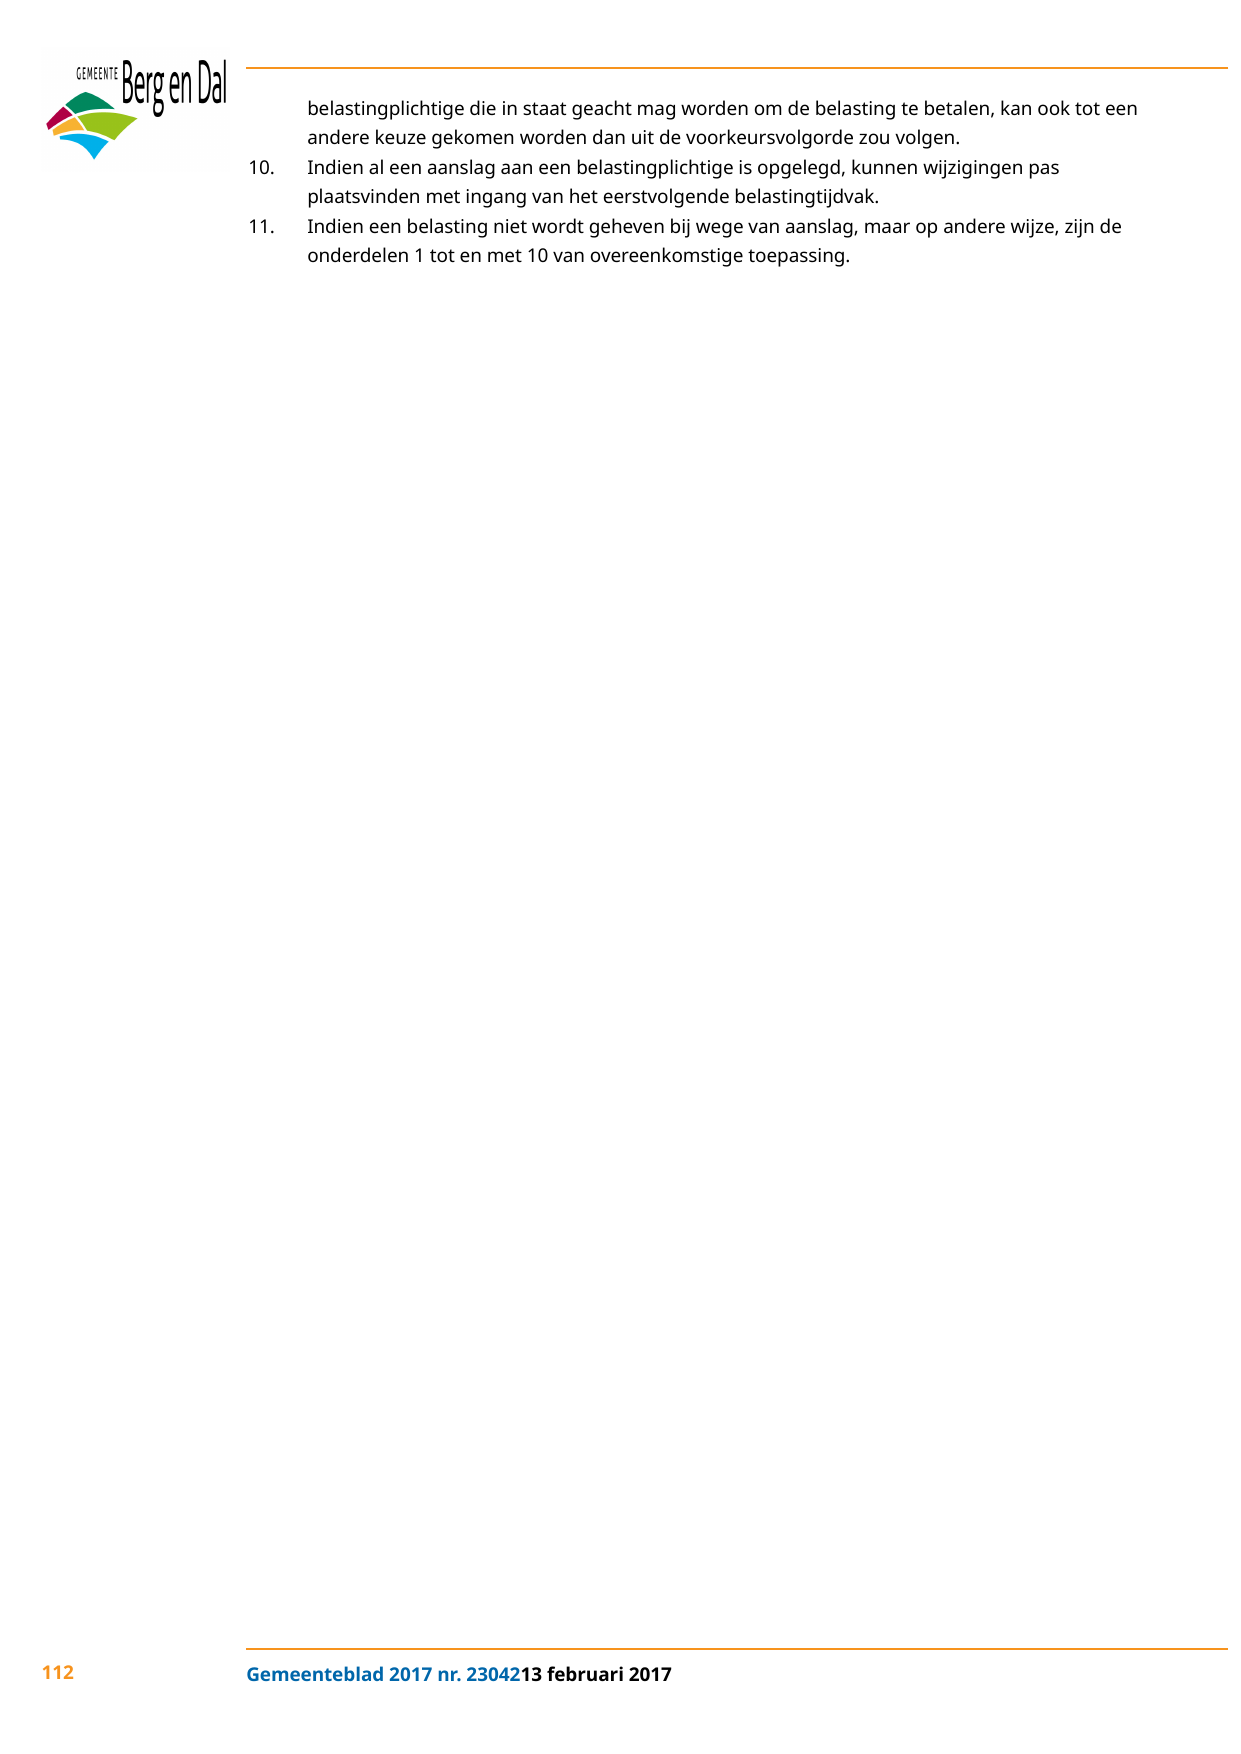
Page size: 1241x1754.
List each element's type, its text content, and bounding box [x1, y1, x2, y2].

list belastingplichtige die in staat geacht mag worden om de belasting te betalen, kan ook tot een andere keuze gekomen worden dan uit de voorkeursvolgorde zou volgen. [248, 95, 1152, 150]
list Indien een belasting niet wordt geheven bij wege van aanslag, maar op andere wijze, zijn de onderdelen 1 tot en met 10 van overeenkomstige toepassing. [248, 213, 1152, 268]
list Indien al een aanslag aan een belastingplichtige is opgelegd, kunnen wijzigingen pas plaatsvinden met ingang van het eerstvolgende belastingtijdvak. [248, 154, 1152, 209]
picture [41, 47, 231, 172]
